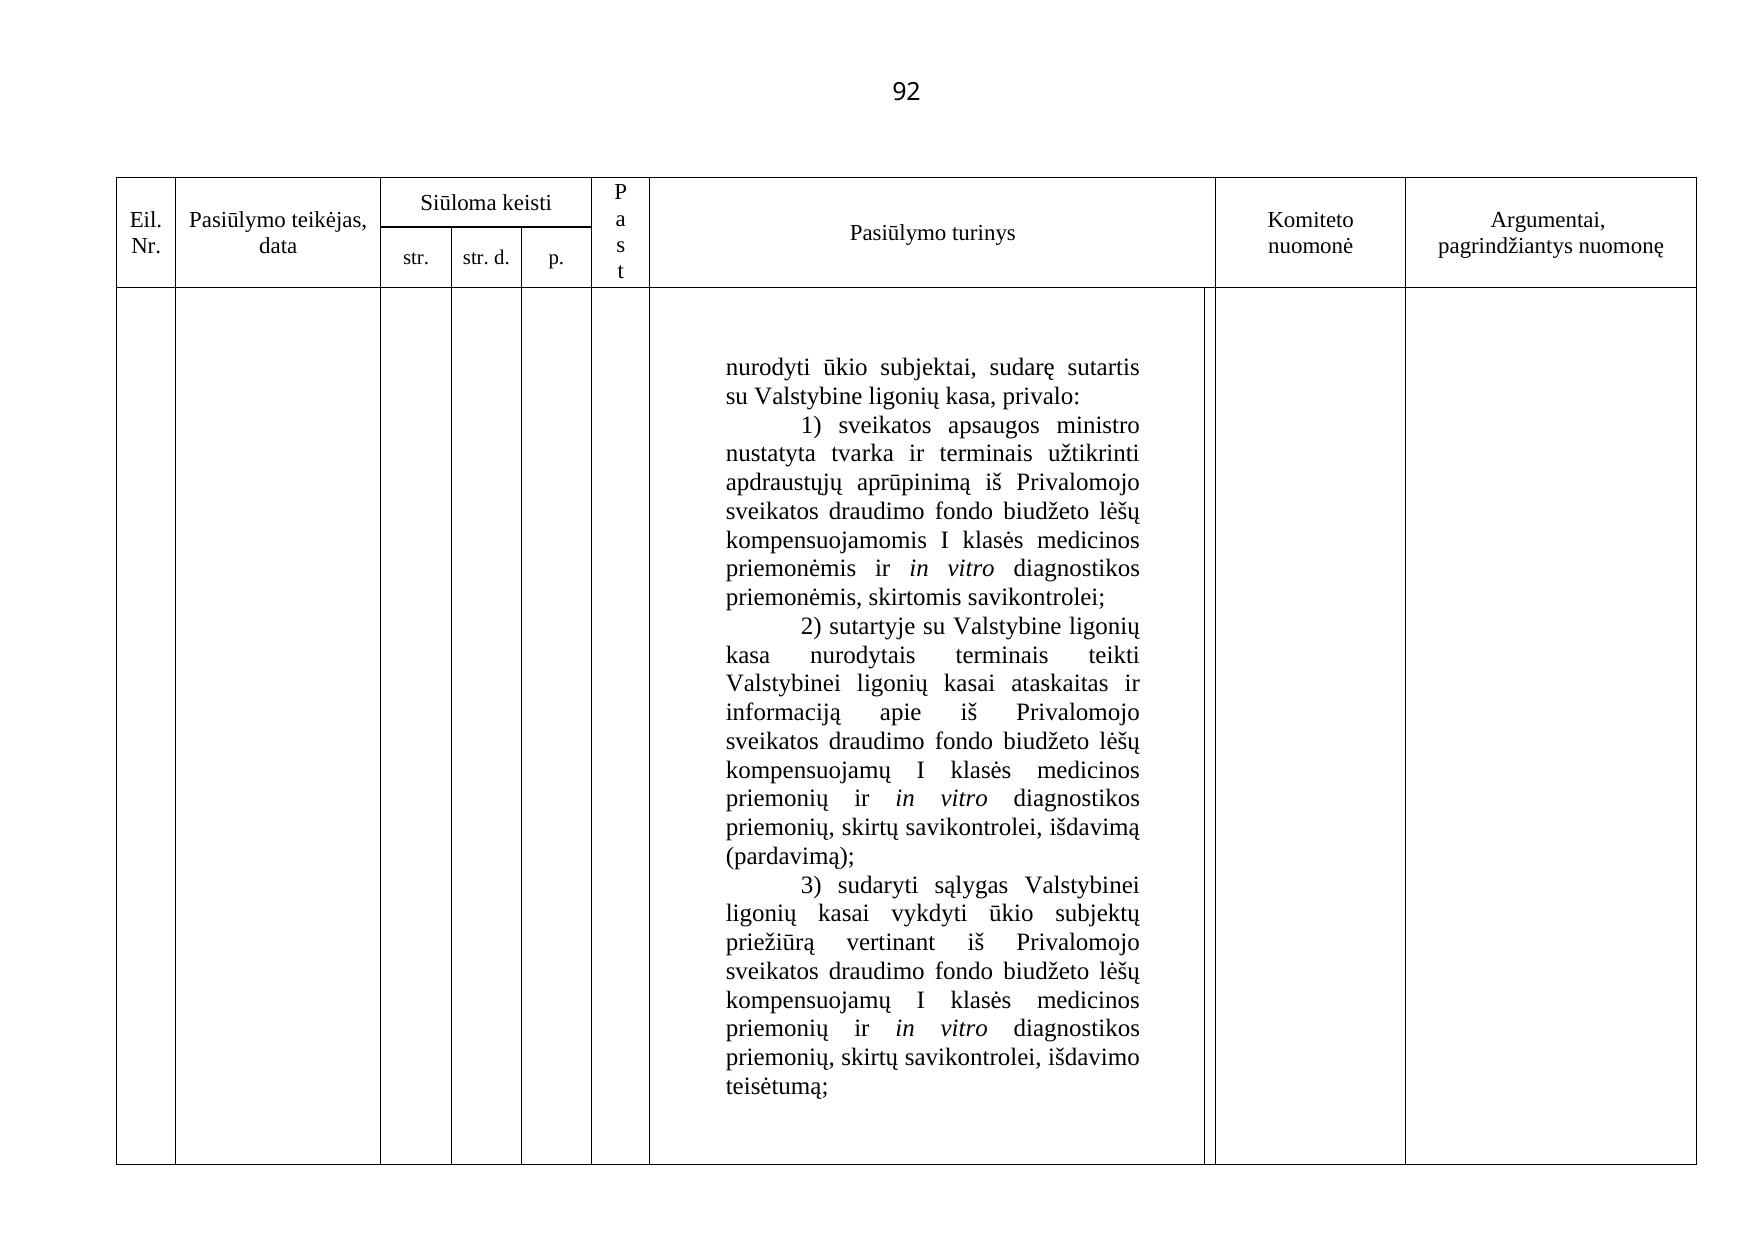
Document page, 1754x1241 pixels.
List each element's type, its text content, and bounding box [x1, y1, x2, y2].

table_cell [592, 288, 649, 1164]
table_header Siūloma keisti [381, 178, 591, 226]
table_header Eil. Nr. [117, 178, 175, 287]
table_cell [522, 288, 591, 1164]
table_cell str. d. [452, 228, 521, 287]
table_cell [176, 288, 380, 1164]
table_cell str. [381, 228, 451, 287]
table_cell [452, 288, 521, 1164]
table_cell [1216, 288, 1405, 1164]
table_header Komiteto nuomonė [1216, 178, 1405, 287]
table_cell [381, 288, 451, 1164]
table_header Argumentai, pagrindžiantys nuomonę [1406, 178, 1696, 287]
table_cell [1406, 288, 1696, 1164]
table_cell nurodyti ūkio subjektai, sudarę sutartis su Valstybine ligonių kasa, privalo: 1) sveikatos apsaugos ministro nustatyta tvarka ir terminais užtikrinti apdraustųjų aprūpinimą iš Privalomojo sveikatos draudimo fondo biudžeto lėšų kompensuojamomis I klasės medicinos priemonėmis ir in vitro diagnostikos priemonėmis, skirtomis savikontrolei; 2) sutartyje su Valstybine ligonių kasa nurodytais terminais teikti Valstybinei ligonių kasai ataskaitas ir informaciją apie iš Privalomojo sveikatos draudimo fondo biudžeto lėšų kompensuojamų I klasės medicinos priemonių ir in vitro diagnostikos priemonių, skirtų savikontrolei, išdavimą (pardavimą); 3) sudaryti sąlygas Valstybinei ligonių kasai vykdyti ūkio subjektų priežiūrą vertinant iš Privalomojo sveikatos draudimo fondo biudžeto lėšų kompensuojamų I klasės medicinos priemonių ir in vitro diagnostikos priemonių, skirtų savikontrolei, išdavimo teisėtumą; [650, 288, 1204, 1164]
table_header Pasiūlymo teikėjas, data [176, 178, 380, 287]
table_header Pasiūlymo turinys [650, 178, 1215, 287]
table_cell p. [522, 228, 591, 287]
table_header Pastabos [592, 178, 649, 287]
table_cell [117, 288, 175, 1164]
